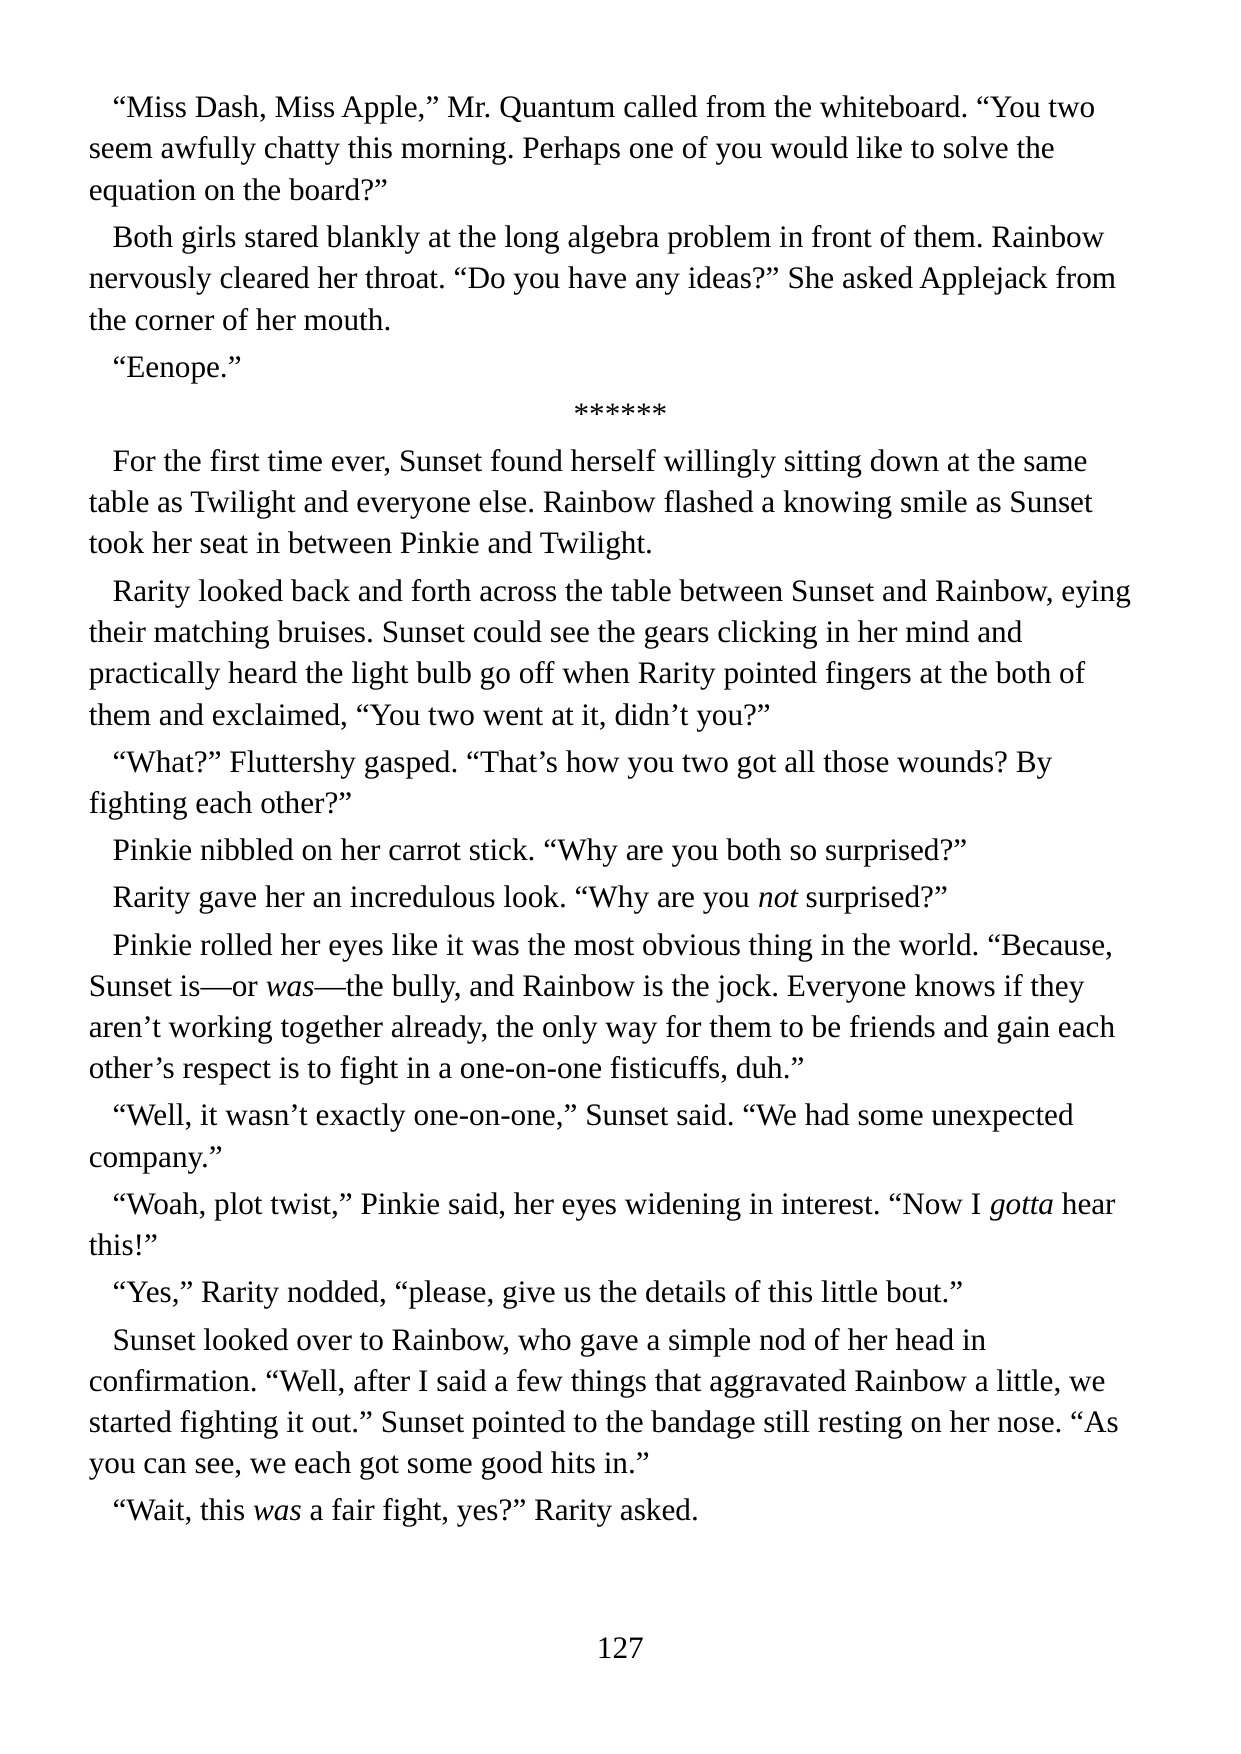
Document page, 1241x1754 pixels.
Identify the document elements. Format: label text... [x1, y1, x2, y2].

text For the first time ever, Sunset found herself willingly sitting down at the same table as Twilight and everyone else. Rainbow flashed a knowing smile as Sunset took her seat in between Pinkie and Twilight. [88, 442, 1152, 561]
text Pinkie nibbled on her carrot stick. “Why are you both so surprised?” [88, 831, 1152, 867]
text “Eenope.” [88, 348, 1152, 384]
text “Well, it wasn’t exactly one-on-one,” Sunset said. “We had some unexpected company.” [88, 1097, 1152, 1174]
text “What?” Fluttershy gasped. “That’s how you two got all those wounds? By fighting each other?” [88, 743, 1152, 820]
text “Miss Dash, Miss Apple,” Mr. Quantum called from the whiteboard. “You two seem awfully chatty this morning. Perhaps one of you would like to solve the equation on the board?” [88, 88, 1152, 207]
text Rarity looked back and forth across the table between Sunset and Rainbow, eying their matching bruises. Sunset could see the gears clicking in her mind and practically heard the light bulb go off when Rarity pointed fingers at the both of them and exclaimed, “You two went at it, didn’t you?” [88, 572, 1152, 732]
text ****** [88, 395, 1152, 431]
text Pinkie rolled her eyes like it was the most obvious thing in the world. “Because, Sunset is—or was—the bully, and Rainbow is the jock. Everyone knows if they aren’t working together already, the only way for them to be friends and gain each other’s respect is to fight in a one-on-one fisticuffs, duh.” [88, 926, 1152, 1085]
text “Woah, plot twist,” Pinkie said, her eyes widening in interest. “Now I gotta hear this!” [88, 1185, 1152, 1262]
text Rarity gave her an incredulous look. “Why are you not surprised?” [88, 878, 1152, 914]
text “Wait, this was a fair fight, yes?” Rarity asked. [88, 1492, 1152, 1528]
text Both girls stared blankly at the long algebra problem in front of them. Rainbow nervously cleared her throat. “Do you have any ideas?” She asked Applejack from the corner of her mouth. [88, 218, 1152, 337]
text “Yes,” Rarity nodded, “please, give us the details of this little bout.” [88, 1273, 1152, 1309]
text Sunset looked over to Rainbow, who gave a simple nod of her head in confirmation. “Well, after I said a few things that aggravated Rainbow a little, we started fighting it out.” Sunset pointed to the bandage still resting on her nose. “As you can see, we each got some good hits in.” [88, 1321, 1152, 1480]
